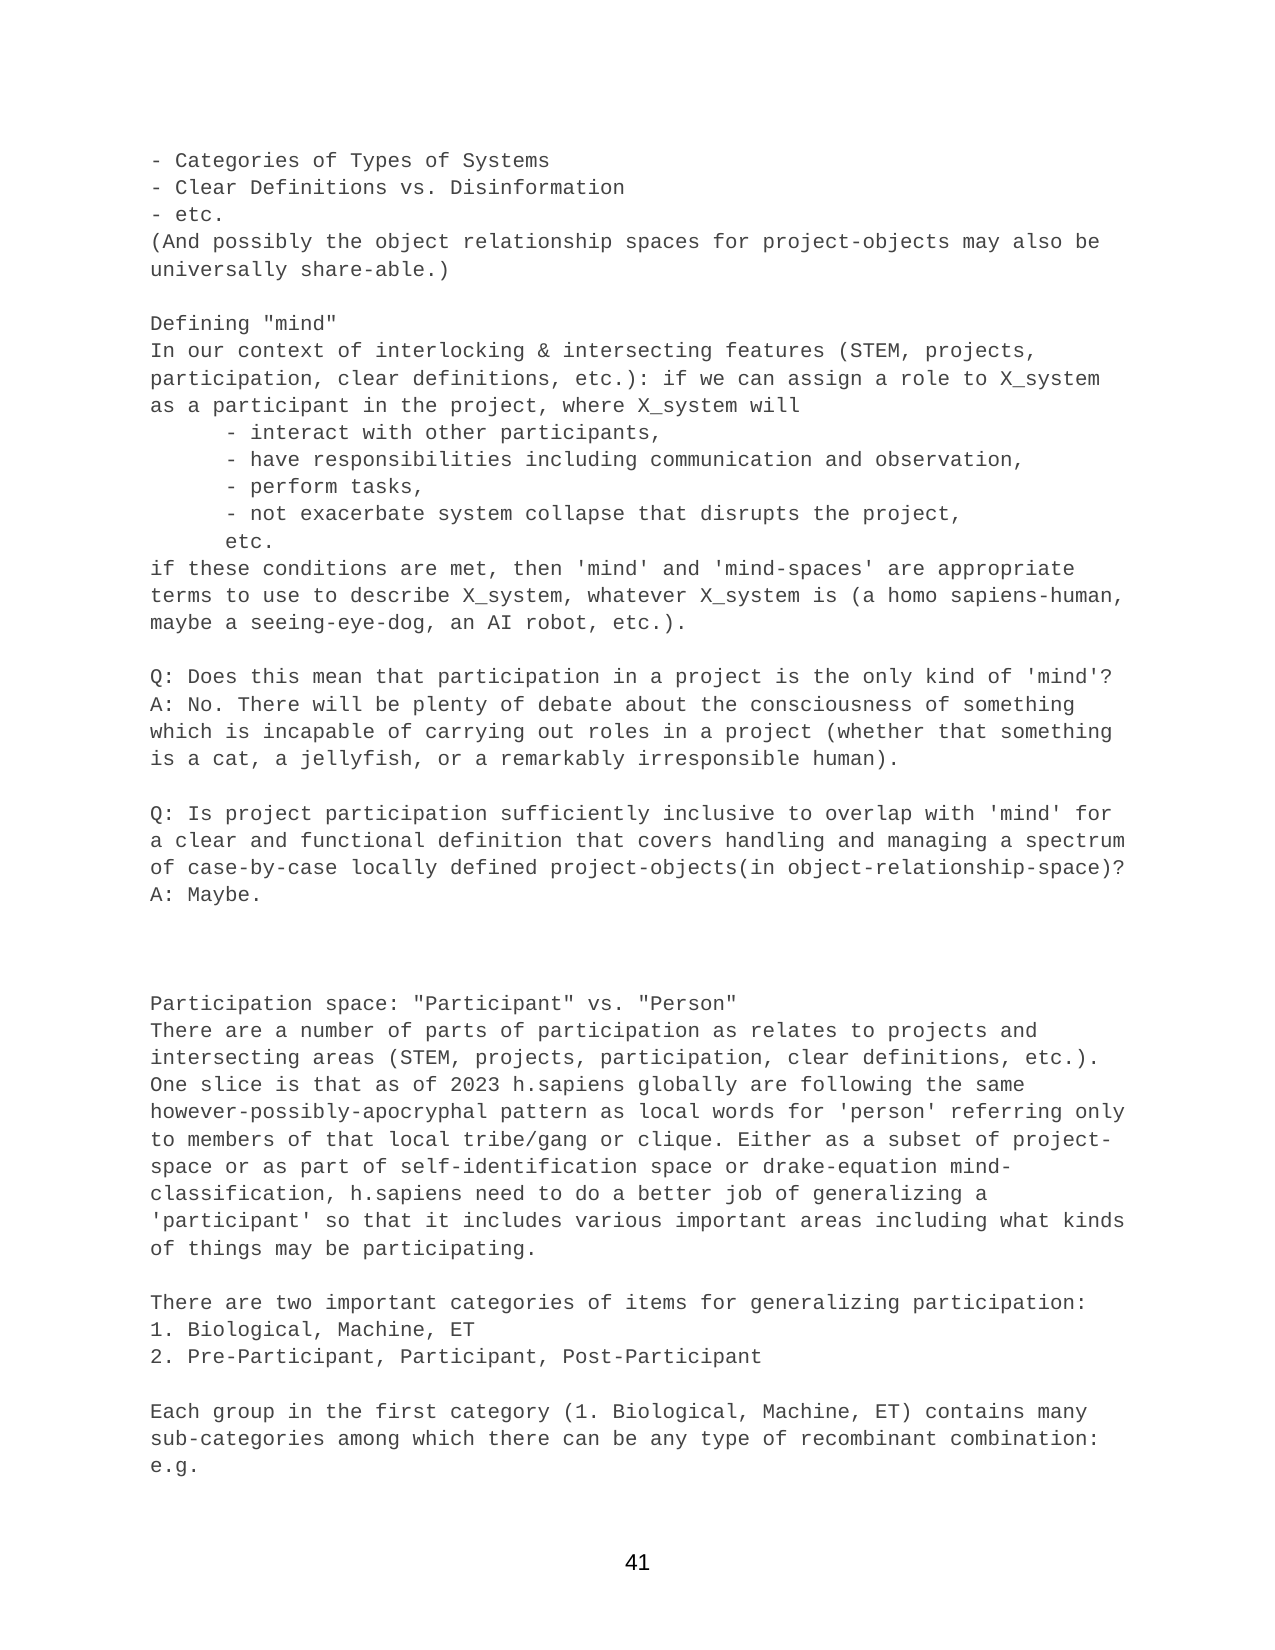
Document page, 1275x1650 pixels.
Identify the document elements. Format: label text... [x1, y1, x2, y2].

text - not exacerbate system collapse that disrupts the project, [225, 503, 1125, 527]
text Defining "mind" [150, 313, 1125, 337]
text A: No. There will be plenty of debate about the consciousness of something which is incapable of carrying out roles in a project (whether that something is a cat, a jellyfish, or a remarkably irresponsible human). [150, 694, 1125, 772]
text There are two important categories of items for generalizing participation: [150, 1292, 1125, 1316]
text Participation space: "Participant" vs. "Person" [150, 993, 1125, 1016]
text (And possibly the object relationship spaces for project-objects may also be universally share-able.) [150, 232, 1125, 282]
text Q: Does this mean that participation in a project is the only kind of 'mind'? [150, 667, 1125, 690]
text A: Maybe. [150, 884, 1125, 908]
text In our context of interlocking & intersecting features (STEM, projects, participation, clear definitions, etc.): if we can assign a role to X_system as a participant in the project, where X_system will [150, 340, 1125, 418]
text There are a number of parts of participation as relates to projects and intersecting areas (STEM, projects, participation, clear definitions, etc.). One slice is that as of 2023 h.sapiens globally are following the same however-possibly-apocryphal pattern as local words for 'person' referring only to members of that local tribe/gang or clique. Either as a subset of project-space or as part of self-identification space or drake-equation mind-classification, h.sapiens need to do a better job of generalizing a 'participant' so that it includes various important areas including what kinds of things may be participating. [150, 1020, 1125, 1261]
text - Categories of Types of Systems [150, 150, 1125, 174]
text - have responsibilities including communication and observation, [225, 449, 1125, 473]
text - etc. [150, 204, 1125, 228]
text 1. Biological, Machine, ET [150, 1319, 1125, 1343]
text if these conditions are met, then 'mind' and 'mind-spaces' are appropriate terms to use to describe X_system, whatever X_system is (a homo sapiens-human, maybe a seeing-eye-dog, an AI robot, etc.). [150, 558, 1125, 636]
text 2. Pre-Participant, Participant, Post-Participant [150, 1346, 1125, 1370]
text - perform tasks, [225, 476, 1125, 500]
text Each group in the first category (1. Biological, Machine, ET) contains many sub-categories among which there can be any type of recombinant combination: e.g. [150, 1401, 1125, 1479]
text - Clear Definitions vs. Disinformation [150, 177, 1125, 201]
text Q: Is project participation sufficiently inclusive to overlap with 'mind' for a clear and functional definition that covers handling and managing a spectrum of case-by-case locally defined project-objects(in object-relationship-space)? [150, 802, 1125, 881]
text - interact with other participants, [150, 422, 1125, 446]
text etc. [225, 531, 1125, 554]
